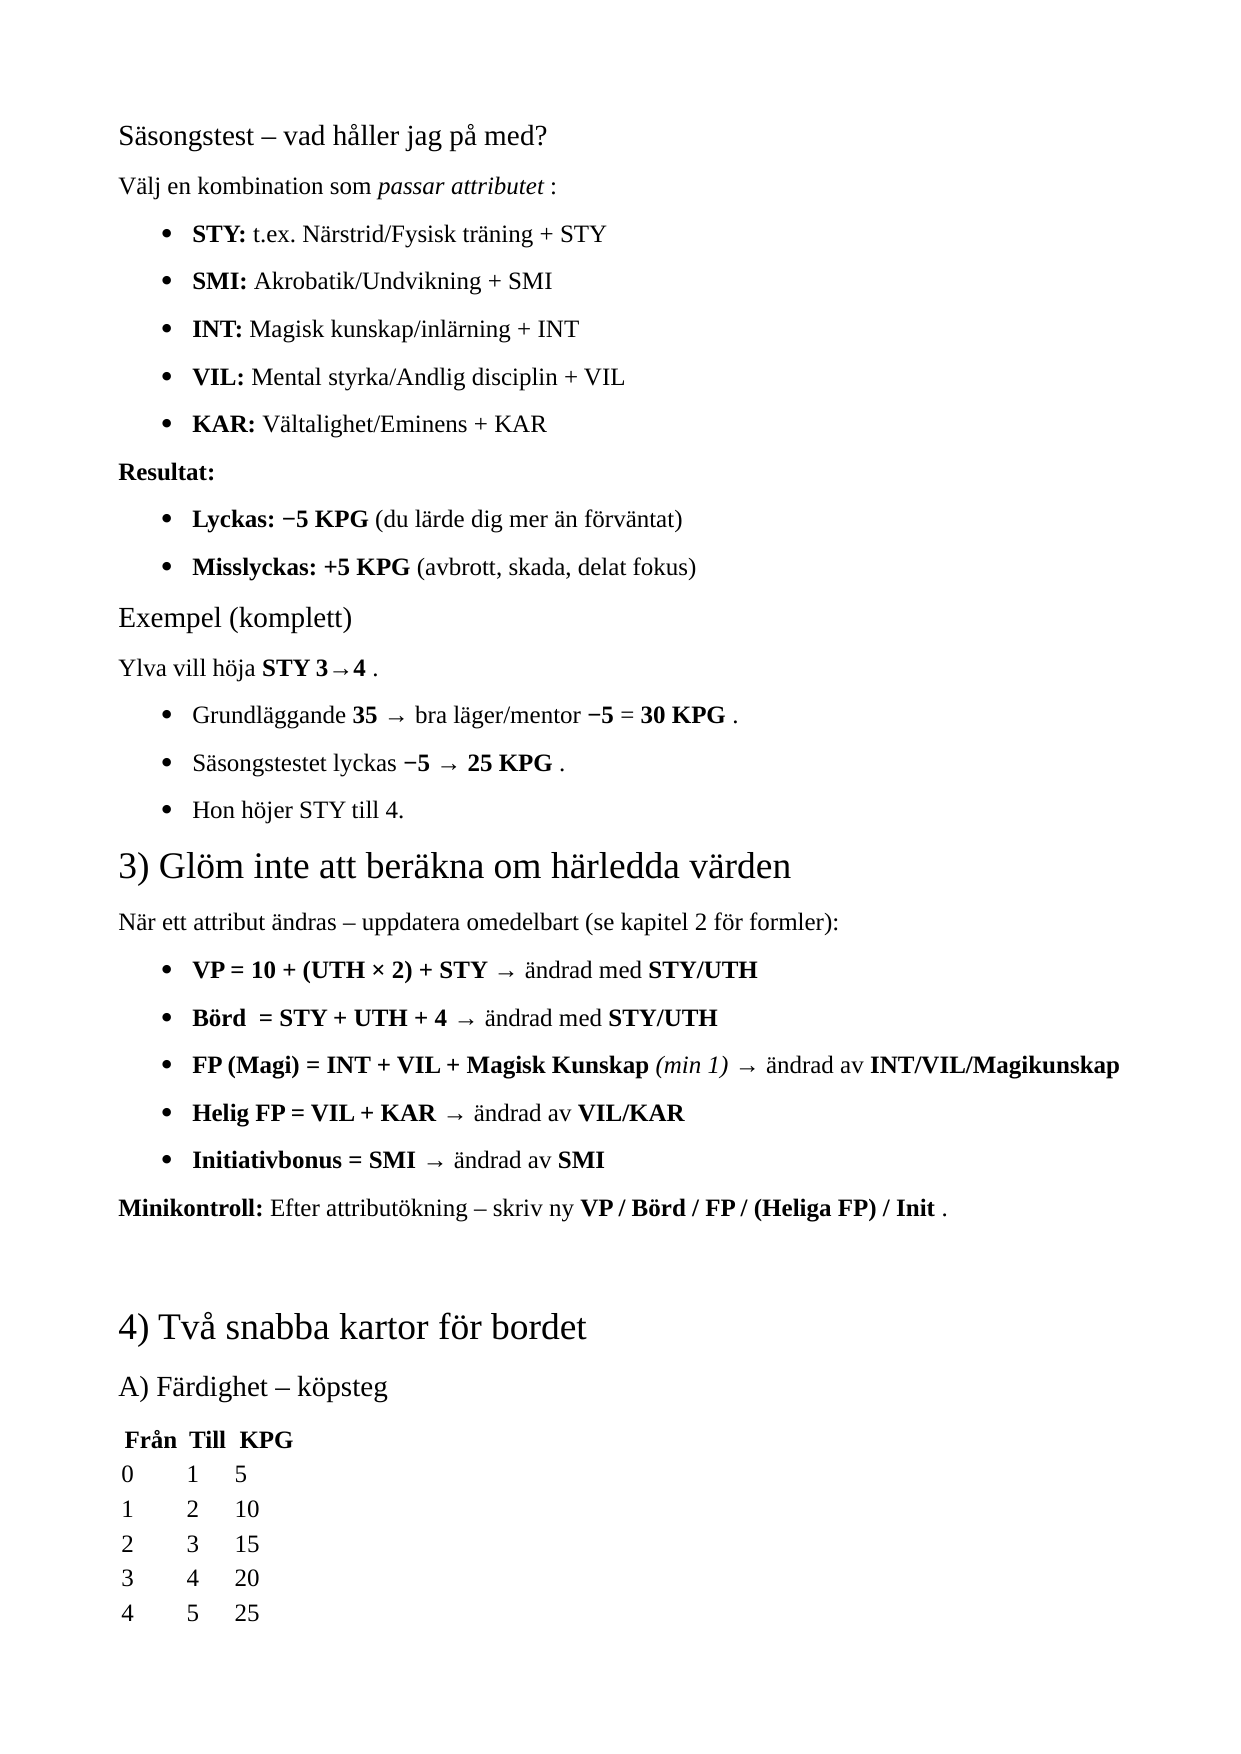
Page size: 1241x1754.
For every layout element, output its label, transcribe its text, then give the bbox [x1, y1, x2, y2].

table_cell 15 [231, 1526, 301, 1560]
table_cell 1 [184, 1457, 231, 1491]
list Börd = STY + UTH + 4 → ändrad med STY/UTH [162, 1003, 1122, 1031]
table_cell 3 [118, 1560, 183, 1595]
list KAR: Vältalighet/Eminens + KAR [162, 409, 1122, 438]
list Misslyckas: +5 KPG (avbrott, skada, delat fokus) [162, 552, 1122, 581]
list VIL: Mental styrka/Andlig disciplin + VIL [162, 362, 1122, 390]
table_cell 4 [118, 1595, 183, 1629]
table_cell 5 [184, 1595, 231, 1629]
table_cell 10 [231, 1491, 301, 1526]
list Helig FP = VIL + KAR → ändrad av VIL/KAR [162, 1098, 1122, 1127]
table_cell 0 [118, 1457, 183, 1491]
table_header KPG [231, 1422, 301, 1457]
text När ett attribut ändras – uppdatera omedelbart (se kapitel 2 för formler): [118, 907, 1122, 936]
list Initiativbonus = SMI → ändrad av SMI [162, 1145, 1122, 1174]
table_cell 1 [118, 1491, 183, 1526]
table_cell 20 [231, 1560, 301, 1595]
list VP = 10 + (UTH × 2) + STY → ändrad med STY/UTH [162, 955, 1122, 984]
subtitle 3) Glöm inte att beräkna om härledda värden [118, 843, 1122, 886]
text Ylva vill höja STY 3→4 . [118, 653, 1122, 682]
table_header Till [184, 1422, 231, 1457]
table_cell 3 [184, 1526, 231, 1560]
table_cell 2 [118, 1526, 183, 1560]
list Lyckas: −5 KPG (du lärde dig mer än förväntat) [162, 504, 1122, 533]
list STY: t.ex. Närstrid/Fysisk träning + STY [162, 219, 1122, 248]
list FP (Magi) = INT + VIL + Magisk Kunskap (min 1) → ändrad av INT/VIL/Magikunskap [162, 1050, 1122, 1079]
text Välj en kombination som passar attributet : [118, 171, 1122, 200]
table_header Från [118, 1422, 183, 1457]
list Hon höjer STY till 4. [162, 796, 1122, 824]
subtitle 4) Två snabba kartor för bordet [118, 1305, 1122, 1348]
list INT: Magisk kunskap/inlärning + INT [162, 314, 1122, 343]
text Resultat: [118, 457, 1122, 486]
table_cell 25 [231, 1595, 301, 1629]
subtitle Säsongstest – vad håller jag på med? [118, 118, 1122, 152]
list Säsongstestet lyckas −5 → 25 KPG . [162, 748, 1122, 777]
text Minikontroll: Efter attributökning – skriv ny VP / Börd / FP / (Heliga FP) / Init . [118, 1193, 1122, 1222]
subtitle Exempel (komplett) [118, 600, 1122, 633]
list Grundläggande 35 → bra läger/mentor −5 = 30 KPG . [162, 700, 1122, 729]
table_cell 4 [184, 1560, 231, 1595]
table_cell 5 [231, 1457, 301, 1491]
list SMI: Akrobatik/Undvikning + SMI [162, 266, 1122, 295]
subtitle A) Färdighet – köpsteg [118, 1369, 1122, 1402]
table_cell 2 [184, 1491, 231, 1526]
